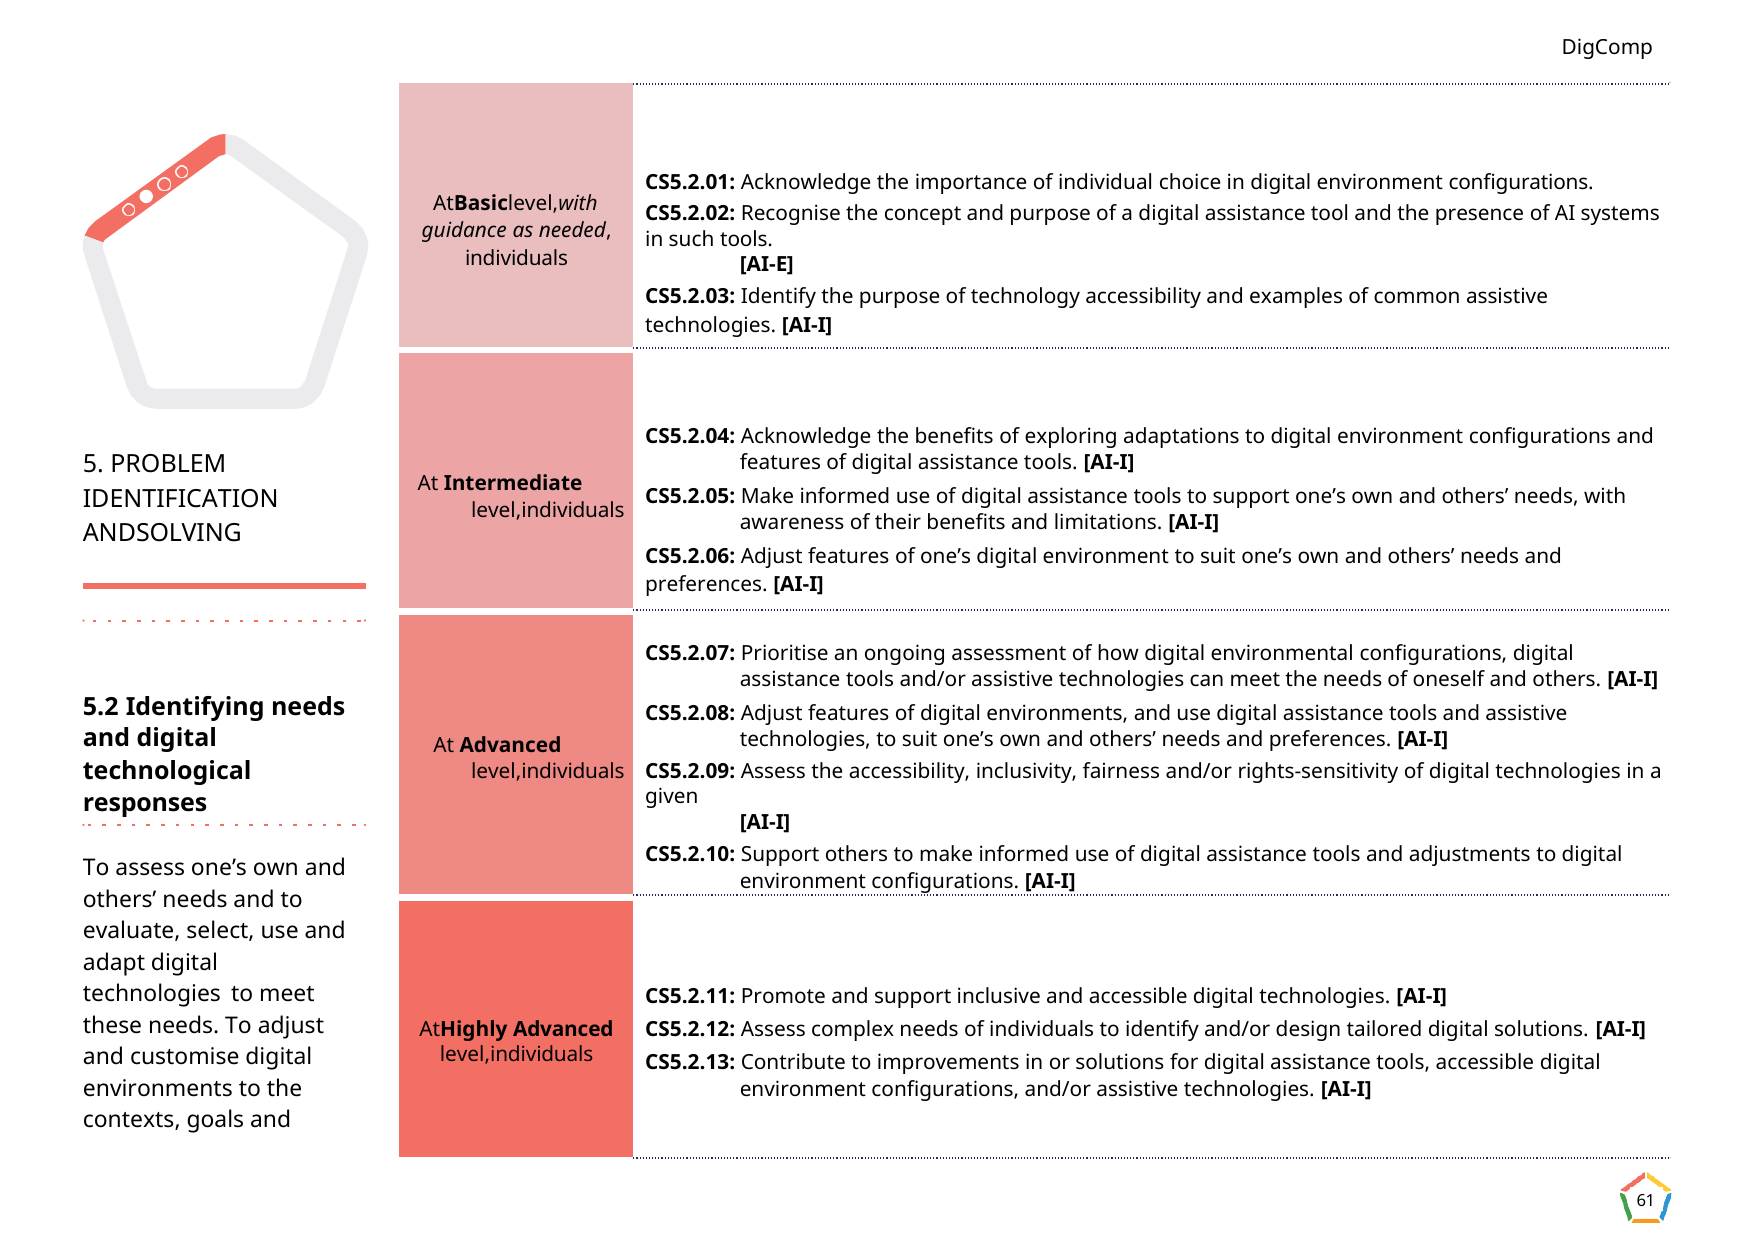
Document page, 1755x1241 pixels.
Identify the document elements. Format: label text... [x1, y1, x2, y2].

text 5. PROBLEM IDENTIFICATION ANDSOLVING [83, 446, 298, 549]
table_header CS5.2.01: Acknowledge the importance of individual choice in digital environment configurations. CS5.2.02: Recognise the concept and purpose of a digital assistance tool and the presence of AI systems in such tools. [AI-E] CS5.2.03: Identify the purpose of technology accessibility and examples of common assistive technologies. [AI-I] [633, 83, 1669, 347]
table_cell CS5.2.04: Acknowledge the benefits of exploring adaptations to digital environment configurations and features of digital assistance tools. [AI-I] CS5.2.05: Make informed use of digital assistance tools to support one’s own and others’ needs, with awareness of their benefits and limitations. [AI-I] CS5.2.06: Adjust features of one’s digital environment to suit one’s own and others’ needs and preferences. [AI-I] [633, 347, 1669, 608]
table_cell At Advanced level,individuals [399, 615, 633, 894]
table_cell At Intermediate level,individuals [399, 353, 633, 608]
table_header AtBasiclevel,with guidance as needed, individuals [399, 83, 633, 347]
table_cell CS5.2.07: Prioritise an ongoing assessment of how digital environmental configurations, digital assistance tools and/or assistive technologies can meet the needs of oneself and others. [AI-I] CS5.2.08: Adjust features of digital environments, and use digital assistance tools and assistive technologies, to suit one’s own and others’ needs and preferences. [AI-I] CS5.2.09: Assess the accessibility, inclusivity, fairness and/or rights-sensitivity of digital technologies in a given [AI-I] CS5.2.10: Support others to make informed use of digital assistance tools and adjustments to digital environment configurations. [AI-I] [633, 609, 1669, 894]
list Identifying needs and digital technological responses [83, 689, 366, 819]
table_cell CS5.2.11: Promote and support inclusive and accessible digital technologies. [AI-I] CS5.2.12: Assess complex needs of individuals to identify and/or design tailored digital solutions. [AI-I] CS5.2.13: Contribute to improvements in or solutions for digital assistance tools, accessible digital environment configurations, and/or assistive technologies. [AI-I] [633, 894, 1669, 1157]
table_cell AtHighly Advanced level,individuals [399, 901, 633, 1157]
text To assess one’s own and others’ needs and to evaluate, select, use and adapt digital technologies to meet these needs. To adjust and customise digital environments to the contexts, goals and [83, 851, 346, 1135]
